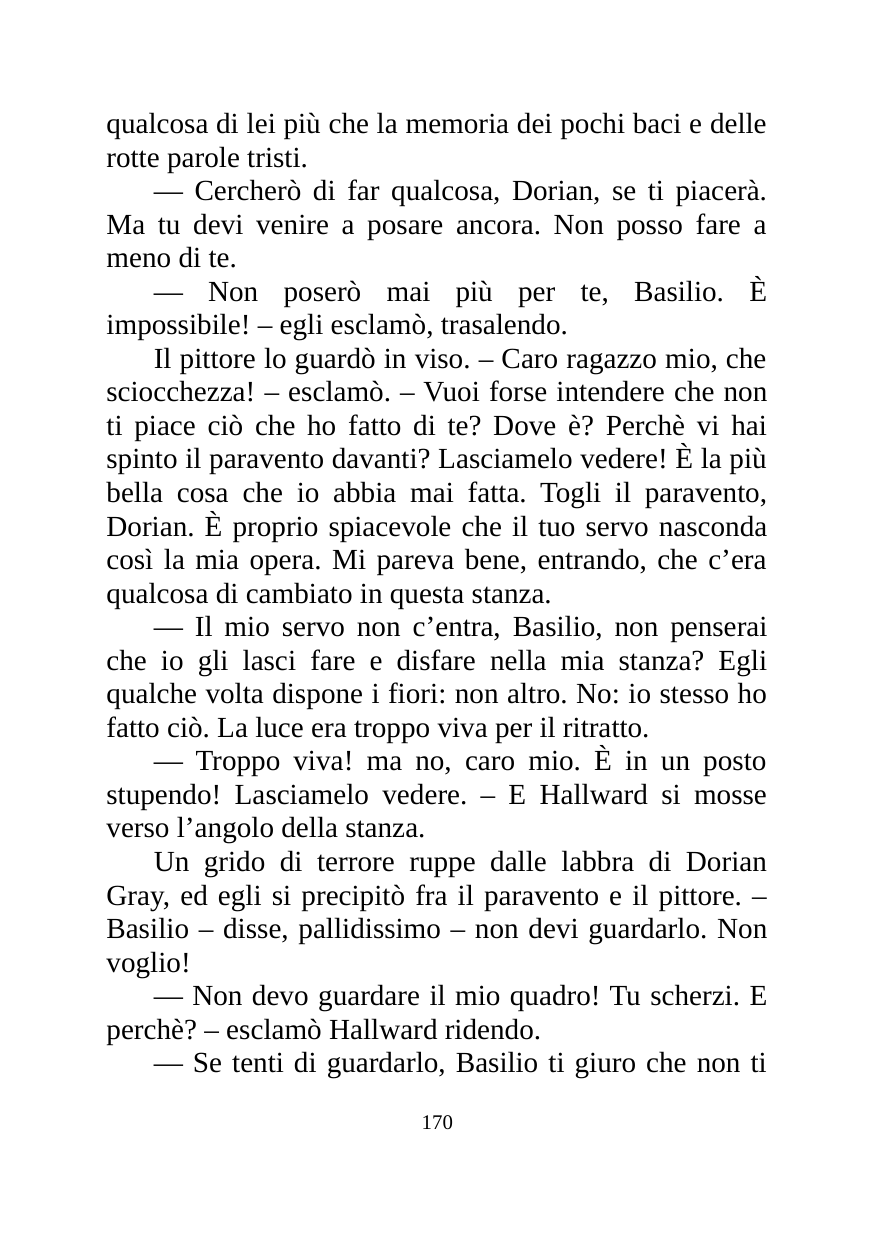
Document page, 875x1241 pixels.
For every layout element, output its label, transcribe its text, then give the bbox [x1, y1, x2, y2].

text — Non poserò mai più per te, Basilio. È impossibile! – egli esclamò, trasalendo. [106, 274, 768, 341]
text — Non devo guardare il mio quadro! Tu scherzi. E perchè? – esclamò Hallward ridendo. [106, 978, 768, 1045]
text Il pittore lo guardò in viso. – Caro ragazzo mio, che sciocchezza! – esclamò. – Vuoi forse intendere che non ti piace ciò che ho fatto di te? Dove è? Perchè vi hai spinto il paravento davanti? Lasciamelo vedere! È la più bella cosa che io abbia mai fatta. Togli il paravento, Dorian. È proprio spiacevole che il tuo servo nasconda così la mia opera. Mi pareva bene, entrando, che c’era qualcosa di cambiato in questa stanza. [106, 341, 768, 609]
text — Il mio servo non c’entra, Basilio, non penserai che io gli lasci fare e disfare nella mia stanza? Egli qualche volta dispone i fiori: non altro. No: io stesso ho fatto ciò. La luce era troppo viva per il ritratto. [106, 609, 768, 743]
text — Troppo viva! ma no, caro mio. È in un posto stupendo! Lasciamelo vedere. – E Hallward si mosse verso l’angolo della stanza. [106, 743, 768, 844]
text qualcosa di lei più che la memoria dei pochi baci e delle rotte parole tristi. [106, 106, 768, 173]
text Un grido di terrore ruppe dalle labbra di Dorian Gray, ed egli si precipitò fra il paravento e il pittore. – Basilio – disse, pallidissimo – non devi guardarlo. Non voglio! [106, 844, 768, 978]
text — Cercherò di far qualcosa, Dorian, se ti piacerà. Ma tu devi venire a posare ancora. Non posso fare a meno di te. [106, 173, 768, 274]
text — Se tenti di guardarlo, Basilio ti giuro che non ti [106, 1045, 768, 1079]
